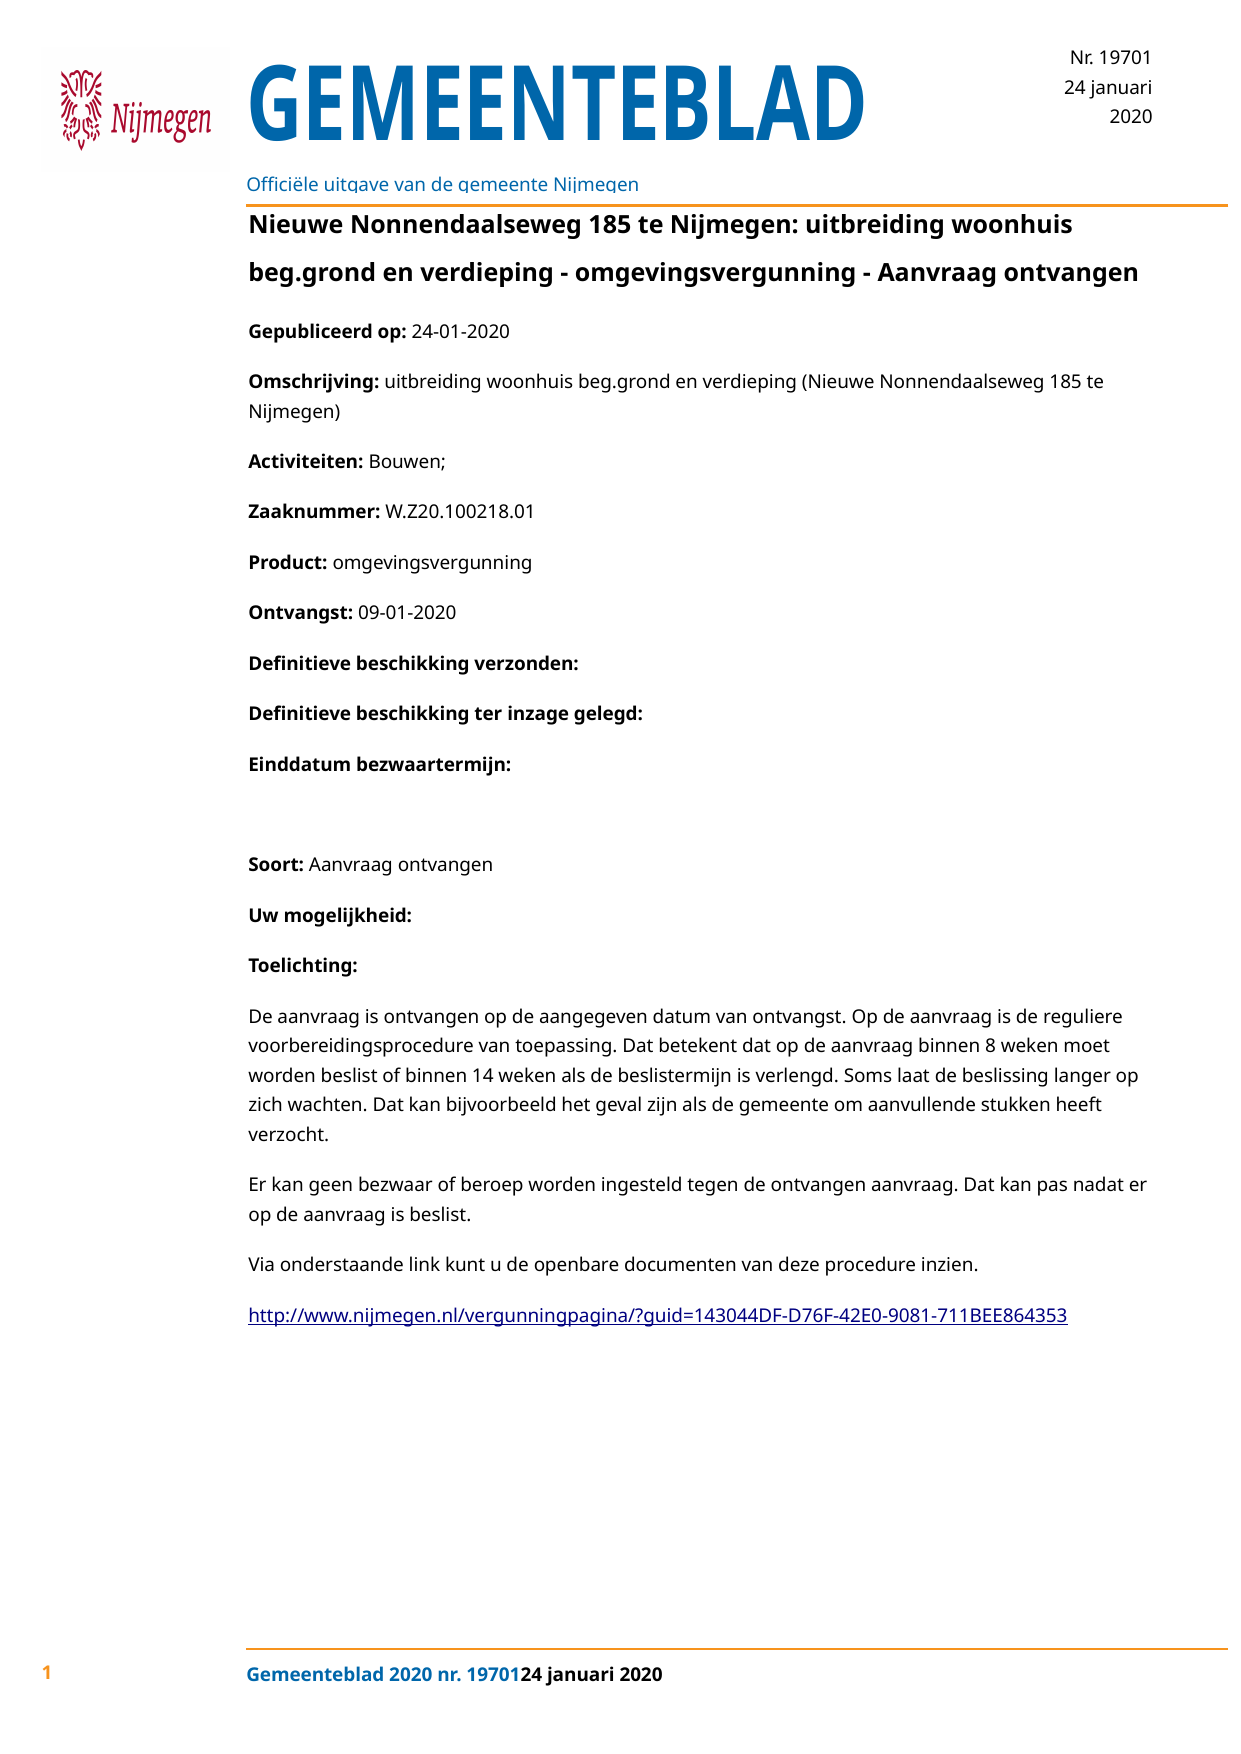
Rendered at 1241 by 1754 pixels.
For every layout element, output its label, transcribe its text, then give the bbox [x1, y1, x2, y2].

text De aanvraag is ontvangen op de aangegeven datum van ontvangst. Op de aanvraag is de reguliere voorbereidingsprocedure van toepassing. Dat betekent dat op de aanvraag binnen 8 weken moet worden beslist of binnen 14 weken als de beslistermijn is verlengd. Soms laat de beslissing langer op zich wachten. Dat kan bijvoorbeeld het geval zijn als de gemeente om aanvullende stukken heeft verzocht. [248, 1003, 1152, 1147]
text Toelichting: [248, 952, 1152, 978]
text Gepubliceerd op: 24-01-2020 [248, 318, 1152, 344]
text Ontvangst: 09-01-2020 [248, 599, 1152, 625]
text Er kan geen bezwaar of beroep worden ingesteld tegen de ontvangen aanvraag. Dat kan pas nadat er op de aanvraag is beslist. [248, 1172, 1152, 1227]
text Definitieve beschikking verzonden: [248, 650, 1152, 676]
text Omschrijving: uitbreiding woonhuis beg.grond en verdieping (Nieuwe Nonnendaalseweg 185 te Nijmegen) [248, 368, 1152, 424]
text Activiteiten: Bouwen; [248, 448, 1152, 474]
text Via onderstaande link kunt u de openbare documenten van deze procedure inzien. [248, 1252, 1152, 1277]
picture [41, 47, 231, 172]
text Soort: Aanvraag ontvangen [248, 852, 1152, 877]
text Uw mogelijkheid: [248, 902, 1152, 928]
text http://www.nijmegen.nl/vergunningpagina/?guid=143044DF-D76F-42E0-9081-711BEE864353 [248, 1302, 1152, 1328]
text Nieuwe Nonnendaalseweg 185 te Nijmegen: uitbreiding woonhuis beg.grond en verdieping - omgevingsvergunning - Aanvraag ontvangen [248, 207, 1152, 288]
text Zaaknummer: W.Z20.100218.01 [248, 499, 1152, 524]
text Definitieve beschikking ter inzage gelegd: [248, 700, 1152, 726]
text Einddatum bezwaartermijn: [248, 751, 1152, 777]
text Product: omgevingsvergunning [248, 549, 1152, 575]
